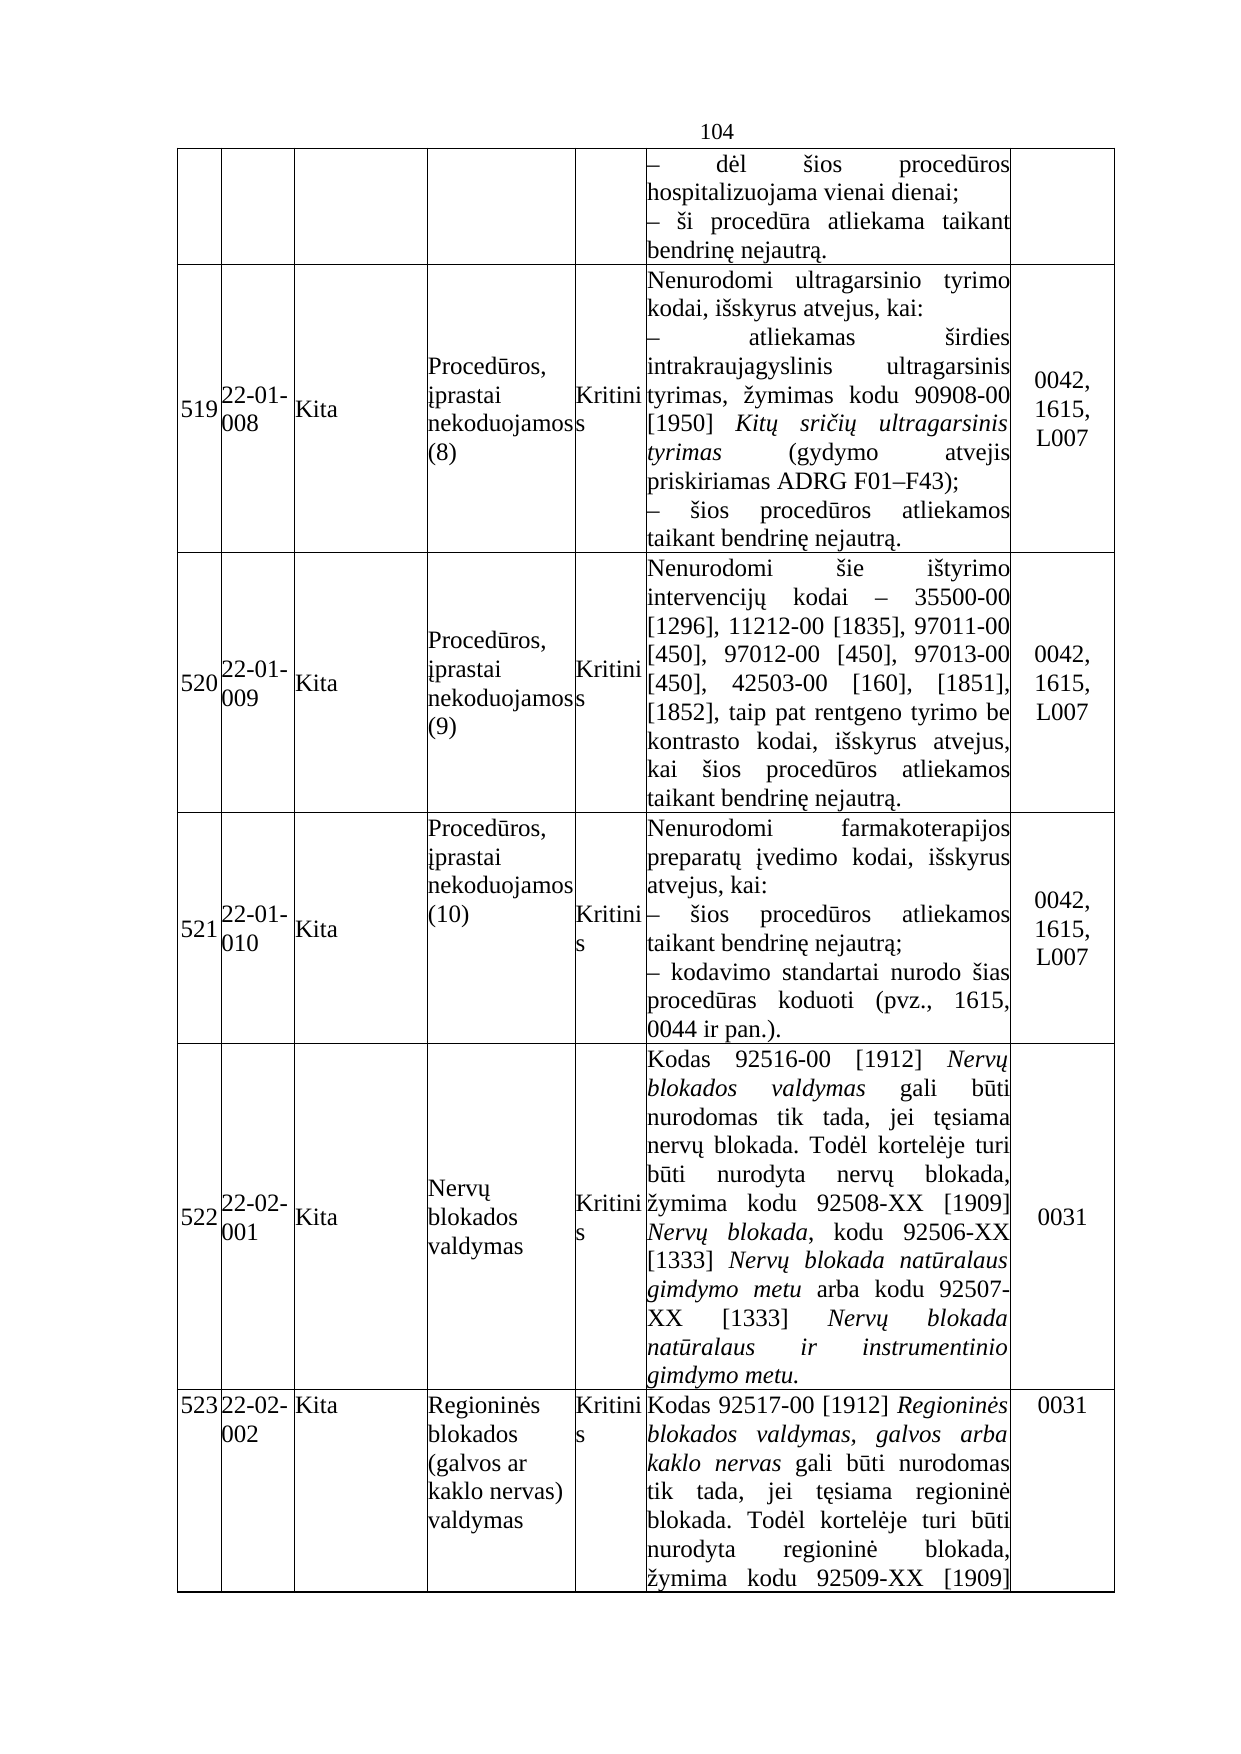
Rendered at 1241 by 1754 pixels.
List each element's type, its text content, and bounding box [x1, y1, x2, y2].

table_cell 22-02-001 [222, 1044, 294, 1389]
table_cell Procedūros, įprastai nekoduojamos (10) [428, 813, 575, 1043]
table_cell Kita [295, 553, 427, 812]
table_cell 22-02-002 [222, 1390, 294, 1591]
table_cell 519 [178, 265, 221, 552]
table_cell Kritinis [576, 265, 646, 552]
table_cell [428, 149, 575, 264]
table_cell Kita [295, 813, 427, 1043]
table_cell [178, 149, 221, 264]
table_cell Nenurodomi farmakoterapijos preparatų įvedimo kodai, išskyrus atvejus, kai: – šios procedūros atliekamos taikant bendrinę nejautrą; – kodavimo standartai nurodo šias procedūras koduoti (pvz., 1615, 0044 ir pan.). [647, 813, 1010, 1043]
table_cell Kodas 92516-00 [1912] Nervų blokados valdymas gali būti nurodomas tik tada, jei tęsiama nervų blokada. Todėl kortelėje turi būti nurodyta nervų blokada, žymima kodu 92508-XX [1909] Nervų blokada, kodu 92506-XX [1333] Nervų blokada natūralaus gimdymo metu arba kodu 92507-XX [1333] Nervų blokada natūralaus ir instrumentinio gimdymo metu. [647, 1044, 1010, 1389]
table_cell [222, 149, 294, 264]
table_cell 0042, 1615, L007 [1011, 553, 1114, 812]
table_cell 521 [178, 813, 221, 1043]
table_cell 22-01-009 [222, 553, 294, 812]
table_cell Kodas 92517-00 [1912] Regioninės blokados valdymas, galvos arba kaklo nervas gali būti nurodomas tik tada, jei tęsiama regioninė blokada. Todėl kortelėje turi būti nurodyta regioninė blokada, žymima kodu 92509-XX [1909] [647, 1390, 1010, 1591]
table_cell [1011, 149, 1114, 264]
table_cell Procedūros, įprastai nekoduojamos (9) [428, 553, 575, 812]
table_cell Kita [295, 1044, 427, 1389]
table_cell Nervų blokados valdymas [428, 1044, 575, 1389]
table_cell – dėl šios procedūros hospitalizuojama vienai dienai; – ši procedūra atliekama taikant bendrinę nejautrą. [647, 149, 1010, 264]
table_cell 0042, 1615, L007 [1011, 265, 1114, 552]
table_cell Procedūros, įprastai nekoduojamos (8) [428, 265, 575, 552]
table_cell Regioninės blokados (galvos ar kaklo nervas) valdymas [428, 1390, 575, 1591]
table_cell Kritinis [576, 1390, 646, 1591]
table_cell Kritinis [576, 813, 646, 1043]
table_cell [295, 149, 427, 264]
table_cell 520 [178, 553, 221, 812]
table_cell 22-01-008 [222, 265, 294, 552]
table_cell 0031 [1011, 1390, 1114, 1591]
table_cell [576, 149, 646, 264]
table_cell Nenurodomi šie ištyrimo intervencijų kodai – 35500-00 [1296], 11212-00 [1835], 97011-00 [450], 97012-00 [450], 97013-00 [450], 42503-00 [160], [1851], [1852], taip pat rentgeno tyrimo be kontrasto kodai, išskyrus atvejus, kai šios procedūros atliekamos taikant bendrinę nejautrą. [647, 553, 1010, 812]
table_cell 0042, 1615, L007 [1011, 813, 1114, 1043]
table_cell Kita [295, 1390, 427, 1591]
table_cell 522 [178, 1044, 221, 1389]
table_cell 0031 [1011, 1044, 1114, 1389]
table_cell Kita [295, 265, 427, 552]
table_cell 22-01-010 [222, 813, 294, 1043]
table_cell Kritinis [576, 1044, 646, 1389]
table_cell Nenurodomi ultragarsinio tyrimo kodai, išskyrus atvejus, kai: – atliekamas širdies intrakraujagyslinis ultragarsinis tyrimas, žymimas kodu 90908-00 [1950] Kitų sričių ultragarsinis tyrimas (gydymo atvejis priskiriamas ADRG F01–F43); – šios procedūros atliekamos taikant bendrinę nejautrą. [647, 265, 1010, 552]
table_cell Kritinis [576, 553, 646, 812]
table_cell 523 [178, 1390, 221, 1591]
